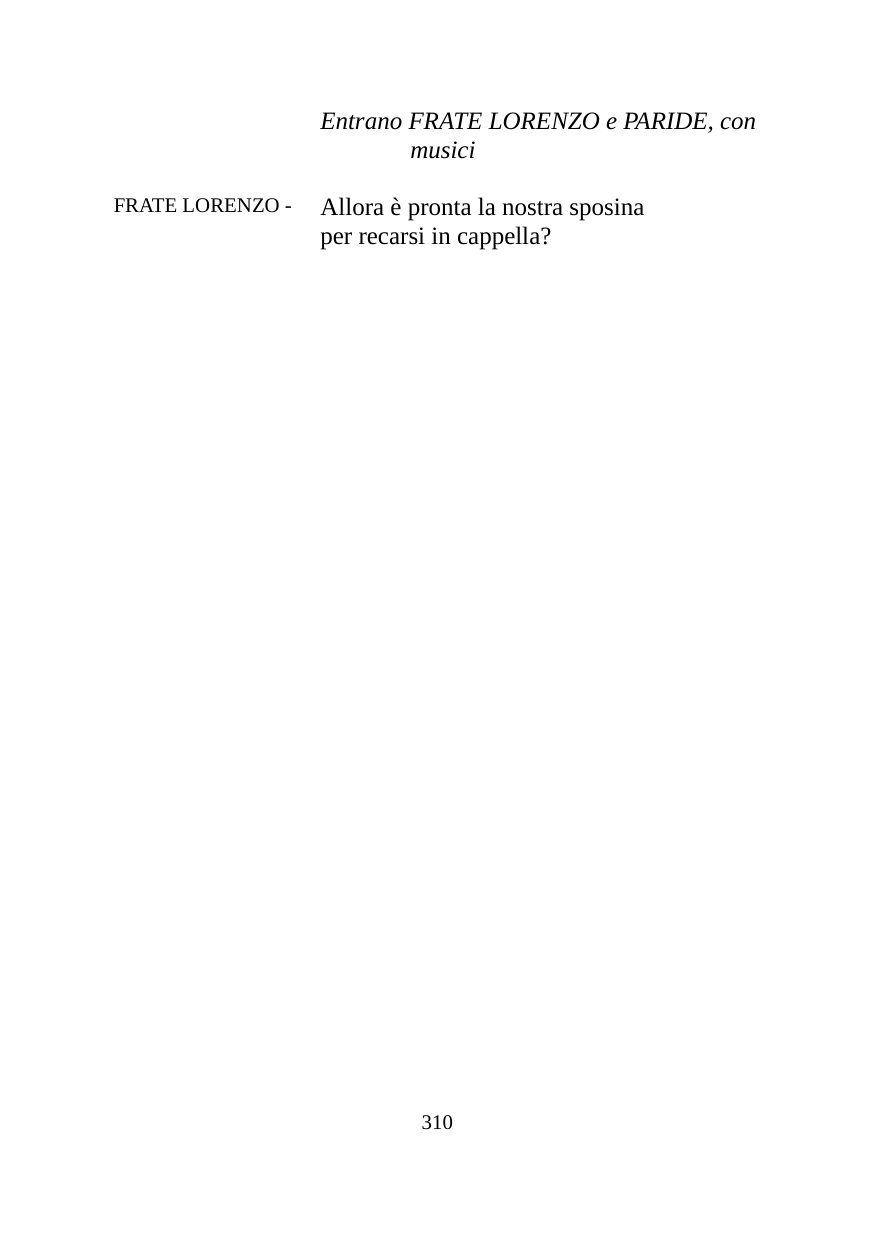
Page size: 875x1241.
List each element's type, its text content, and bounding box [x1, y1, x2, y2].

table_cell Entrano FRATE LORENZO e PARIDE, con musici [313, 106, 768, 192]
table_cell [106, 106, 313, 192]
table_cell FRATE LORENZO - [106, 193, 313, 279]
table_cell Allora è pronta la nostra sposina per recarsi in cappella? [313, 193, 768, 279]
